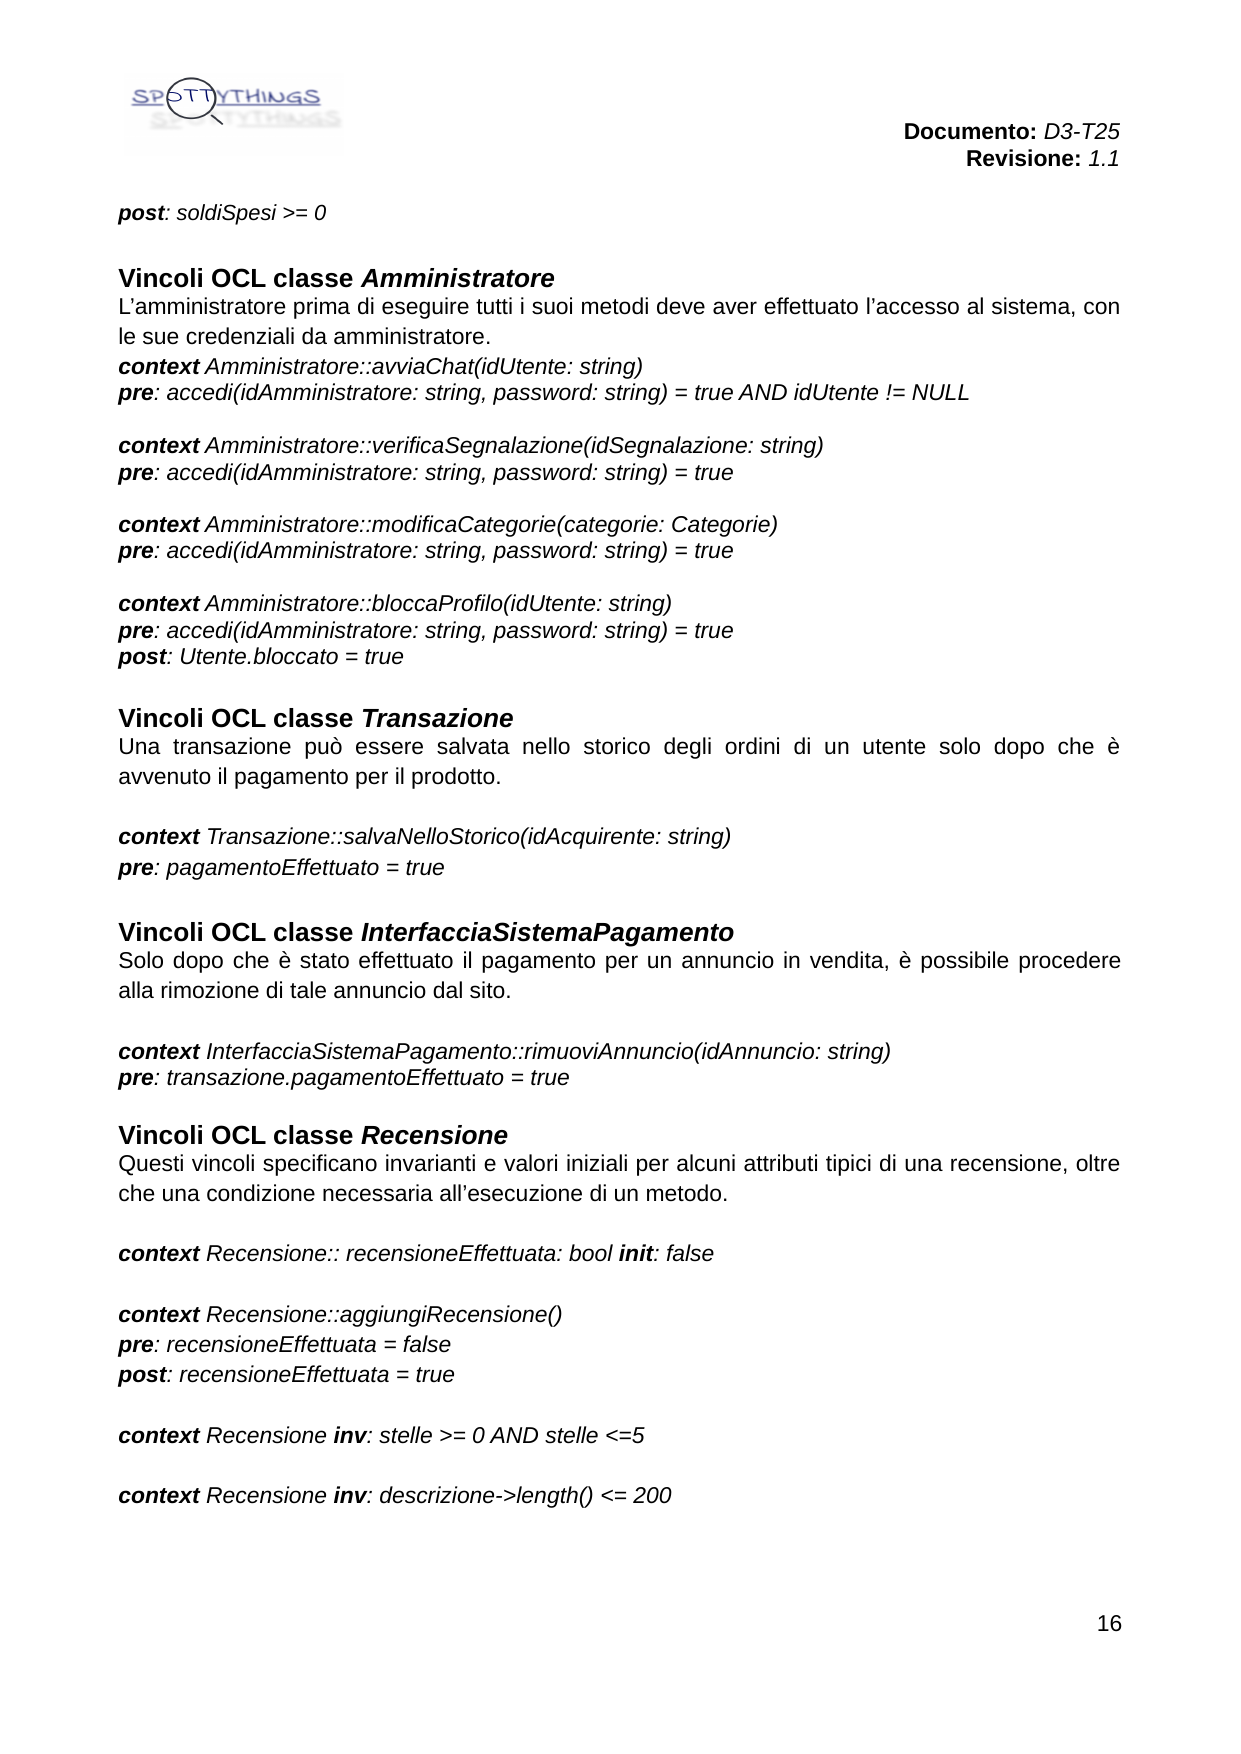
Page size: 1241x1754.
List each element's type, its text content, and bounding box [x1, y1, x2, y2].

text context Recensione inv: stelle >= 0 AND stelle <=5 [118, 1422, 1122, 1448]
text Solo dopo che è stato effettuato il pagamento per un annuncio in vendita, è possibile procedere alla rimozione di tale annuncio dal sito. [118, 947, 1122, 1003]
text pre: accedi(idAmministratore: string, password: string) = true AND idUtente != NULL [118, 379, 1122, 406]
subtitle Vincoli OCL classe Transazione [118, 702, 1122, 733]
text post: recensioneEffettuata = true [118, 1361, 1122, 1388]
text context Recensione inv: descrizione->length() <= 200 [118, 1482, 1122, 1508]
text context Amministratore::modificaCategorie(categorie: Categorie) [118, 511, 1122, 537]
text post: Utente.bloccato = true [118, 643, 1122, 669]
subtitle Vincoli OCL classe Amministratore [118, 262, 1122, 293]
subtitle Vincoli OCL classe Recensione [118, 1119, 1122, 1150]
text context Transazione::salvaNelloStorico(idAcquirente: string) [118, 823, 1122, 849]
text post: soldiSpesi >= 0 [118, 200, 1122, 226]
text context Recensione::aggiungiRecensione() [118, 1301, 1122, 1327]
text pre: transazione.pagamentoEffettuato = true [118, 1064, 1122, 1090]
text context Amministratore::verificaSegnalazione(idSegnalazione: string) [118, 432, 1122, 458]
text context Recensione:: recensioneEffettuata: bool init: false [118, 1240, 1122, 1267]
picture [123, 73, 345, 156]
text context InterfacciaSistemaPagamento::rimuoviAnnuncio(idAnnuncio: string) [118, 1038, 1122, 1064]
text pre: accedi(idAmministratore: string, password: string) = true [118, 458, 1122, 485]
text context Amministratore::bloccaProfilo(idUtente: string) [118, 590, 1122, 617]
text pre: recensioneEffettuata = false [118, 1331, 1122, 1357]
subtitle Vincoli OCL classe InterfacciaSistemaPagamento [118, 917, 1122, 947]
text pre: accedi(idAmministratore: string, password: string) = true [118, 617, 1122, 643]
text Una transazione può essere salvata nello storico degli ordini di un utente solo dopo che è avvenuto il pagamento per il prodotto. [118, 733, 1122, 789]
text context Amministratore::avviaChat(idUtente: string) [118, 353, 1122, 379]
text L’amministratore prima di eseguire tutti i suoi metodi deve aver effettuato l’accesso al sistema, con le sue credenziali da amministratore. [118, 293, 1122, 349]
text pre: accedi(idAmministratore: string, password: string) = true [118, 537, 1122, 564]
text pre: pagamentoEffettuato = true [118, 853, 1122, 880]
text Questi vincoli specificano invarianti e valori iniziali per alcuni attributi tipici di una recensione, oltre che una condizione necessaria all’esecuzione di un metodo. [118, 1150, 1122, 1206]
